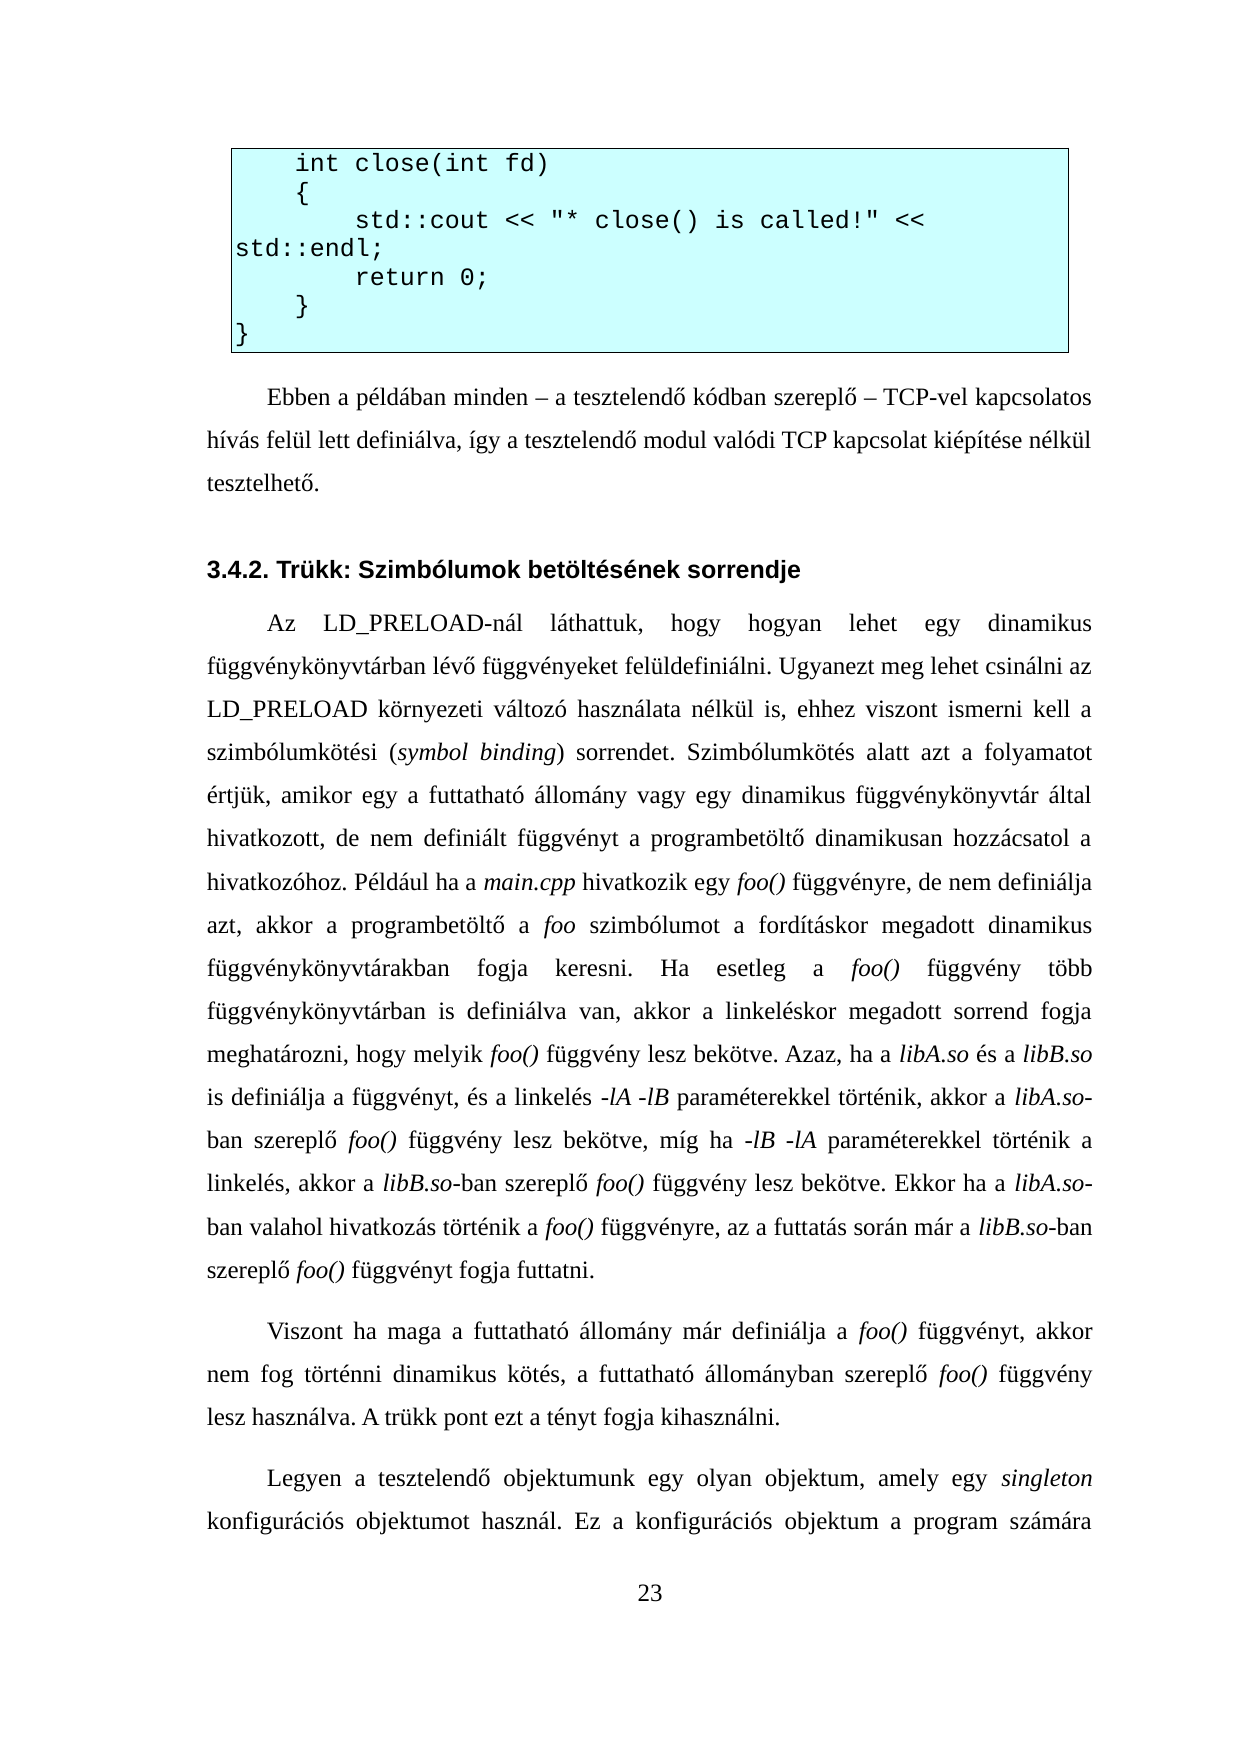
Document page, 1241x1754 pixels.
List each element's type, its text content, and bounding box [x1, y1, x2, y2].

text Ebben a példában minden – a tesztelendő kódban szereplő – TCP-vel kapcsolatos hívás felül lett definiálva, így a tesztelendő modul valódi TCP kapcsolat kiépítése nélkül tesztelhető. [207, 382, 1093, 497]
text Az LD_PRELOAD-nál láthattuk, hogy hogyan lehet egy dinamikus függvénykönyvtárban lévő függvényeket felüldefiniálni. Ugyanezt meg lehet csinálni az LD_PRELOAD környezeti változó használata nélkül is, ehhez viszont ismerni kell a szimbólumkötési (symbol binding) sorrendet. Szimbólumkötés alatt azt a folyamatot értjük, amikor egy a futtatható állomány vagy egy dinamikus függvénykönyvtár által hivatkozott, de nem definiált függvényt a programbetöltő dinamikusan hozzácsatol a hivatkozóhoz. Például ha a main.cpp hivatkozik egy foo() függvényre, de nem definiálja azt, akkor a programbetöltő a foo szimbólumot a fordításkor megadott dinamikus függvénykönyvtárakban fogja keresni. Ha esetleg a foo() függvény több függvénykönyvtárban is definiálva van, akkor a linkeléskor megadott sorrend fogja meghatározni, hogy melyik foo() függvény lesz bekötve. Azaz, ha a libA.so és a libB.so is definiálja a függvényt, és a linkelés -lA -lB paraméterekkel történik, akkor a libA.so-ban szereplő foo() függvény lesz bekötve, míg ha -lB -lA paraméterekkel történik a linkelés, akkor a libB.so-ban szereplő foo() függvény lesz bekötve. Ekkor ha a libA.so-ban valahol hivatkozás történik a foo() függvényre, az a futtatás során már a libB.so-ban szereplő foo() függvényt fogja futtatni. [207, 608, 1093, 1283]
text Viszont ha maga a futtatható állomány már definiálja a foo() függvényt, akkor nem fog történni dinamikus kötés, a futtatható állományban szereplő foo() függvény lesz használva. A trükk pont ezt a tényt fogja kihasználni. [207, 1316, 1093, 1431]
subtitle Trükk: Szimbólumok betöltésének sorrendje [207, 555, 1093, 584]
text Legyen a tesztelendő objektumunk egy olyan objektum, amely egy singleton konfigurációs objektumot használ. Ez a konfigurációs objektum a program számára [207, 1463, 1093, 1535]
text int close(int fd) { std::cout << "* close() is called!" << std::endl; return 0; } } [232, 149, 1068, 352]
